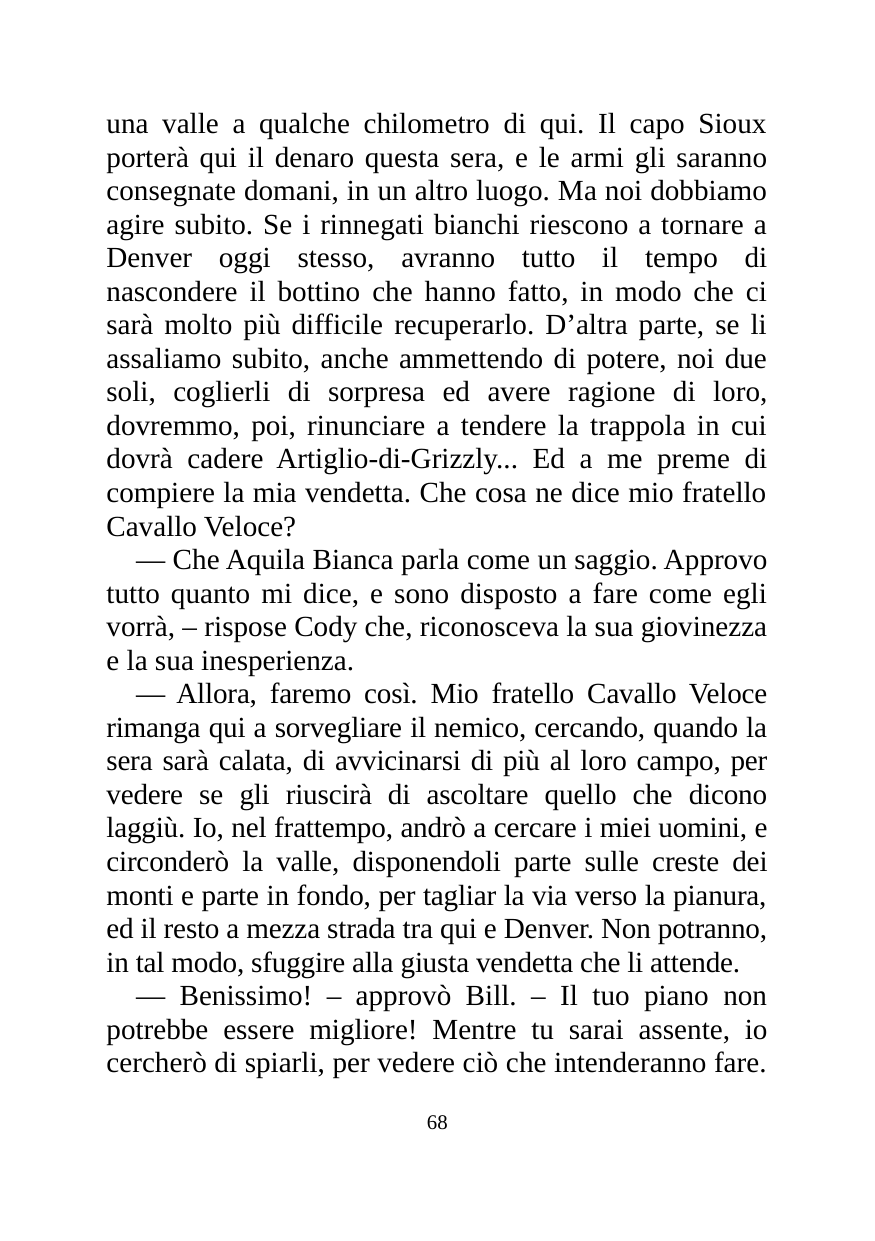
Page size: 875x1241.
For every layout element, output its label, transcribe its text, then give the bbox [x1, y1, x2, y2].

text una valle a qualche chilometro di qui. Il capo Sioux porterà qui il denaro questa sera, e le armi gli saranno consegnate domani, in un altro luogo. Ma noi dobbiamo agire subito. Se i rinnegati bianchi riescono a tornare a Denver oggi stesso, avranno tutto il tempo di nascondere il bottino che hanno fatto, in modo che ci sarà molto più difficile recuperarlo. D’altra parte, se li assaliamo subito, anche ammettendo di potere, noi due soli, coglierli di sorpresa ed avere ragione di loro, dovremmo, poi, rinunciare a tendere la trappola in cui dovrà cadere Artiglio-di-Grizzly... Ed a me preme di compiere la mia vendetta. Che cosa ne dice mio fratello Cavallo Veloce? [106, 106, 768, 542]
text — Che Aquila Bianca parla come un saggio. Approvo tutto quanto mi dice, e sono disposto a fare come egli vorrà, – rispose Cody che, riconosceva la sua giovinezza e la sua inesperienza. [106, 542, 768, 676]
text — Allora, faremo così. Mio fratello Cavallo Veloce rimanga qui a sorvegliare il nemico, cercando, quando la sera sarà calata, di avvicinarsi di più al loro campo, per vedere se gli riuscirà di ascoltare quello che dicono laggiù. Io, nel frattempo, andrò a cercare i miei uomini, e circonderò la valle, disponendoli parte sulle creste dei monti e parte in fondo, per tagliar la via verso la pianura, ed il resto a mezza strada tra qui e Denver. Non potranno, in tal modo, sfuggire alla giusta vendetta che li attende. [106, 676, 768, 978]
text — Benissimo! – approvò Bill. – Il tuo piano non potrebbe essere migliore! Mentre tu sarai assente, io cercherò di spiarli, per vedere ciò che intenderanno fare. [106, 978, 768, 1079]
